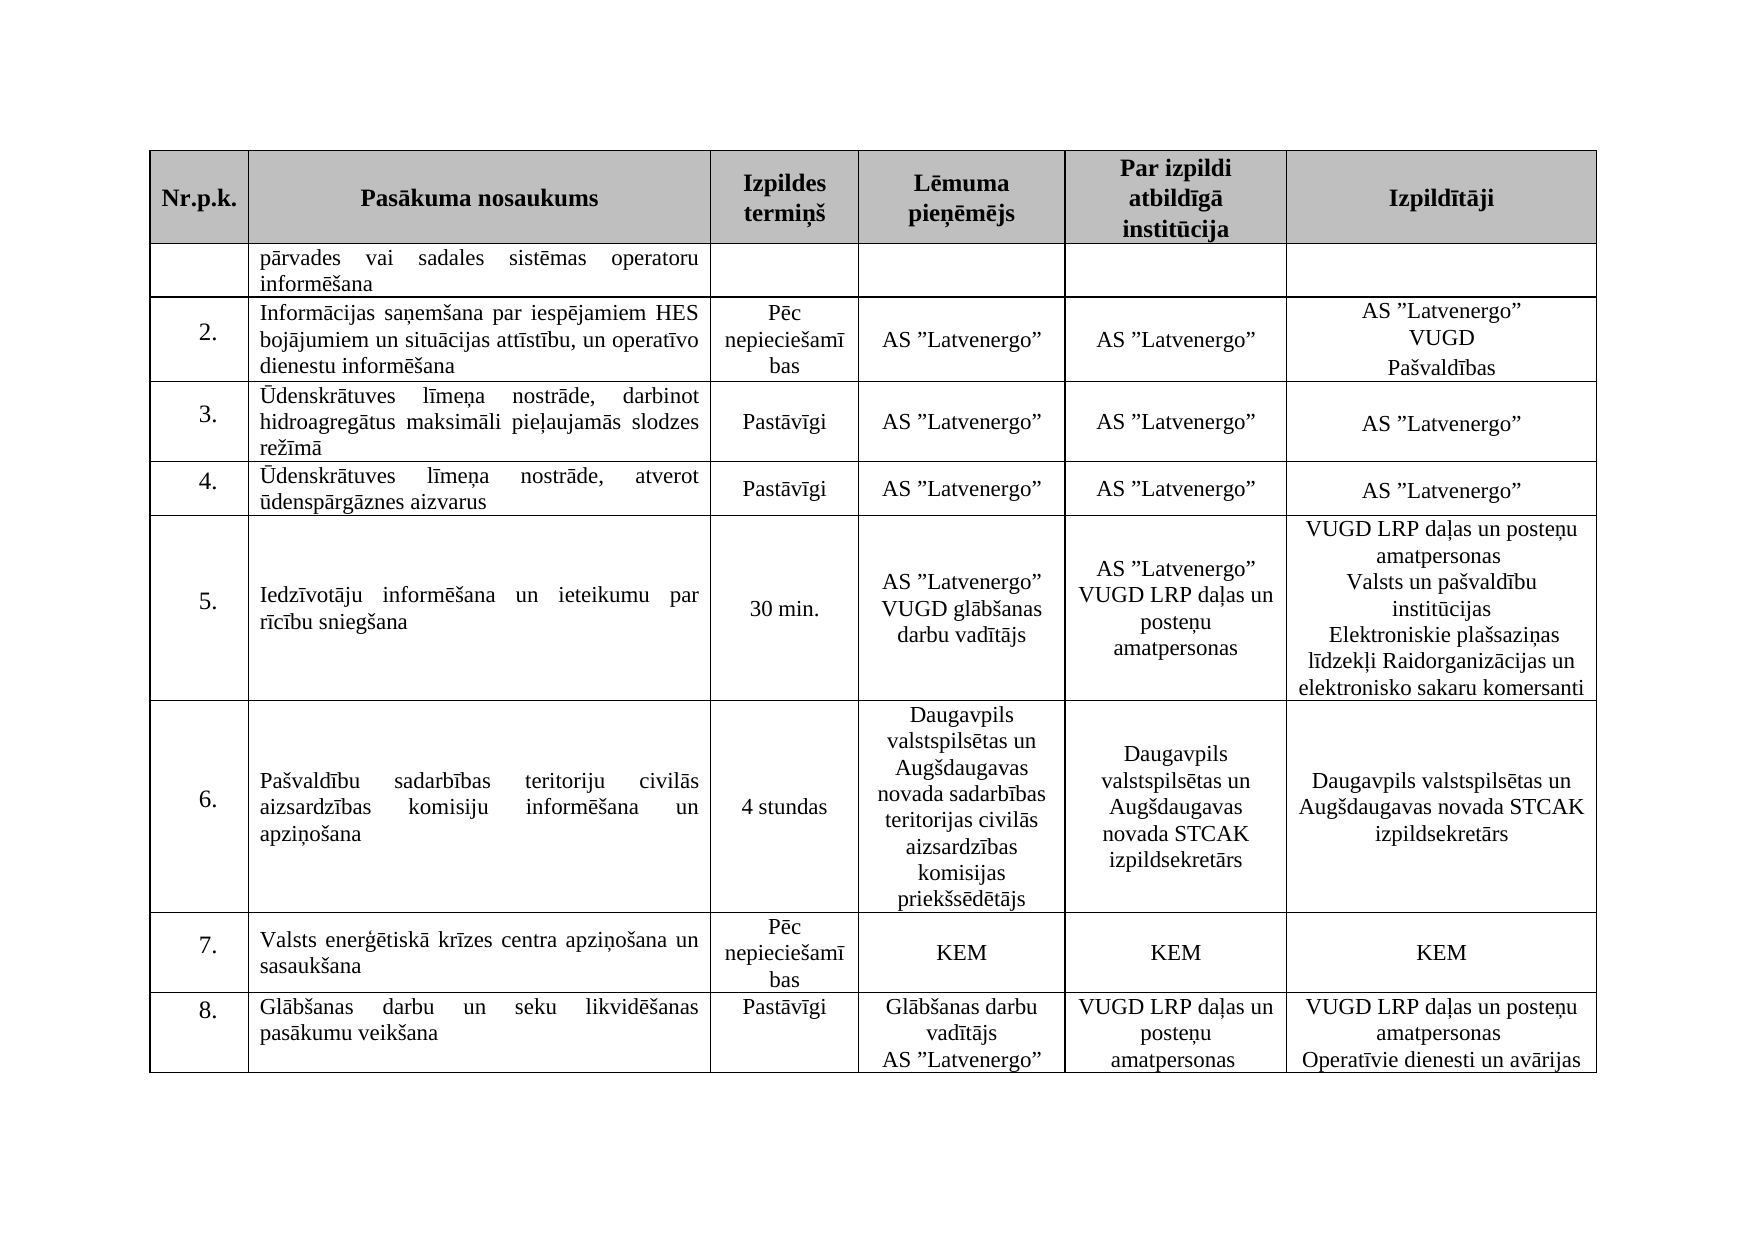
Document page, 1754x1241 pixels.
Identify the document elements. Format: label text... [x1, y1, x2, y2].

table_cell VUGD LRP daļas un posteņu amatpersonas Operatīvie dienesti un avārijas [1287, 993, 1596, 1072]
table_header Izpildītāji [1287, 151, 1596, 243]
table_cell Daugavpils valstspilsētas un Augšdaugavas novada sadarbības teritorijas civilās aizsardzības komisijas priekšsēdētājs [859, 701, 1064, 912]
table_cell AS ”Latvenergo” [1066, 298, 1286, 381]
table_cell KEM [1066, 913, 1286, 992]
table_cell [151, 462, 248, 514]
table_cell AS ”Latvenergo” [859, 462, 1064, 514]
table_cell [1066, 244, 1286, 296]
table_cell VUGD LRP daļas un posteņu amatpersonas [1066, 993, 1286, 1072]
table_cell Glābšanas darbu vadītājs AS ”Latvenergo” [859, 993, 1064, 1072]
table_cell Ūdenskrātuves līmeņa nostrāde, darbinot hidroagregātus maksimāli pieļaujamās slodzes režīmā [249, 382, 710, 461]
table_cell [151, 382, 248, 461]
table_cell 30 min. [711, 516, 858, 700]
table_cell Pēc nepieciešamības [711, 298, 858, 381]
table_cell [151, 298, 248, 381]
table_cell [1287, 244, 1596, 296]
table_cell pārvades vai sadales sistēmas operatoru informēšana [249, 244, 710, 296]
table_cell [859, 244, 1064, 296]
table_cell AS ”Latvenergo” [1066, 462, 1286, 514]
table_cell AS ”Latvenergo” [859, 382, 1064, 461]
table_header Izpildes termiņš [711, 151, 858, 243]
table_cell [151, 993, 248, 1072]
table_header Lēmuma pieņēmējs [859, 151, 1064, 243]
table_cell [151, 701, 248, 912]
table_cell Pastāvīgi [711, 382, 858, 461]
table_cell Daugavpils valstspilsētas un Augšdaugavas novada STCAK izpildsekretārs [1287, 701, 1596, 912]
table_cell Glābšanas darbu un seku likvidēšanas pasākumu veikšana [249, 993, 710, 1072]
table_cell [151, 913, 248, 992]
table_cell AS ”Latvenergo” [1287, 382, 1596, 461]
table_cell AS ”Latvenergo” [1287, 462, 1596, 514]
table_cell [711, 244, 858, 296]
table_cell KEM [1287, 913, 1596, 992]
table_cell AS ”Latvenergo” [859, 298, 1064, 381]
table_header Pasākuma nosaukums [249, 151, 710, 243]
table_cell 4 stundas [711, 701, 858, 912]
table_cell VUGD LRP daļas un posteņu amatpersonas Valsts un pašvaldību institūcijas Elektroniskie plašsaziņas līdzekļi Raidorganizācijas un elektronisko sakaru komersanti [1287, 516, 1596, 700]
table_cell Pašvaldību sadarbības teritoriju civilās aizsardzības komisiju informēšana un apziņošana [249, 701, 710, 912]
table_cell Informācijas saņemšana par iespējamiem HES bojājumiem un situācijas attīstību, un operatīvo dienestu informēšana [249, 298, 710, 381]
table_cell AS ”Latvenergo” VUGD glābšanas darbu vadītājs [859, 516, 1064, 700]
table_cell Valsts enerģētiskā krīzes centra apziņošana un sasaukšana [249, 913, 710, 992]
table_cell KEM [859, 913, 1064, 992]
table_header Nr.p.k. [151, 151, 248, 243]
table_header Par izpildi atbildīgā institūcija [1066, 151, 1286, 243]
table_cell AS ”Latvenergo” VUGD LRP daļas un posteņu amatpersonas [1066, 516, 1286, 700]
table_cell AS ”Latvenergo” [1066, 382, 1286, 461]
table_cell Pastāvīgi [711, 462, 858, 514]
table_cell Iedzīvotāju informēšana un ieteikumu par rīcību sniegšana [249, 516, 710, 700]
table_cell Pastāvīgi [711, 993, 858, 1072]
table_cell Ūdenskrātuves līmeņa nostrāde, atverot ūdenspārgāznes aizvarus [249, 462, 710, 514]
table_cell Daugavpils valstspilsētas un Augšdaugavas novada STCAK izpildsekretārs [1066, 701, 1286, 912]
table_cell [151, 244, 248, 296]
table_cell Pēc nepieciešamības [711, 913, 858, 992]
table_cell AS ”Latvenergo” VUGD Pašvaldības [1287, 298, 1596, 381]
table_cell [151, 516, 248, 700]
